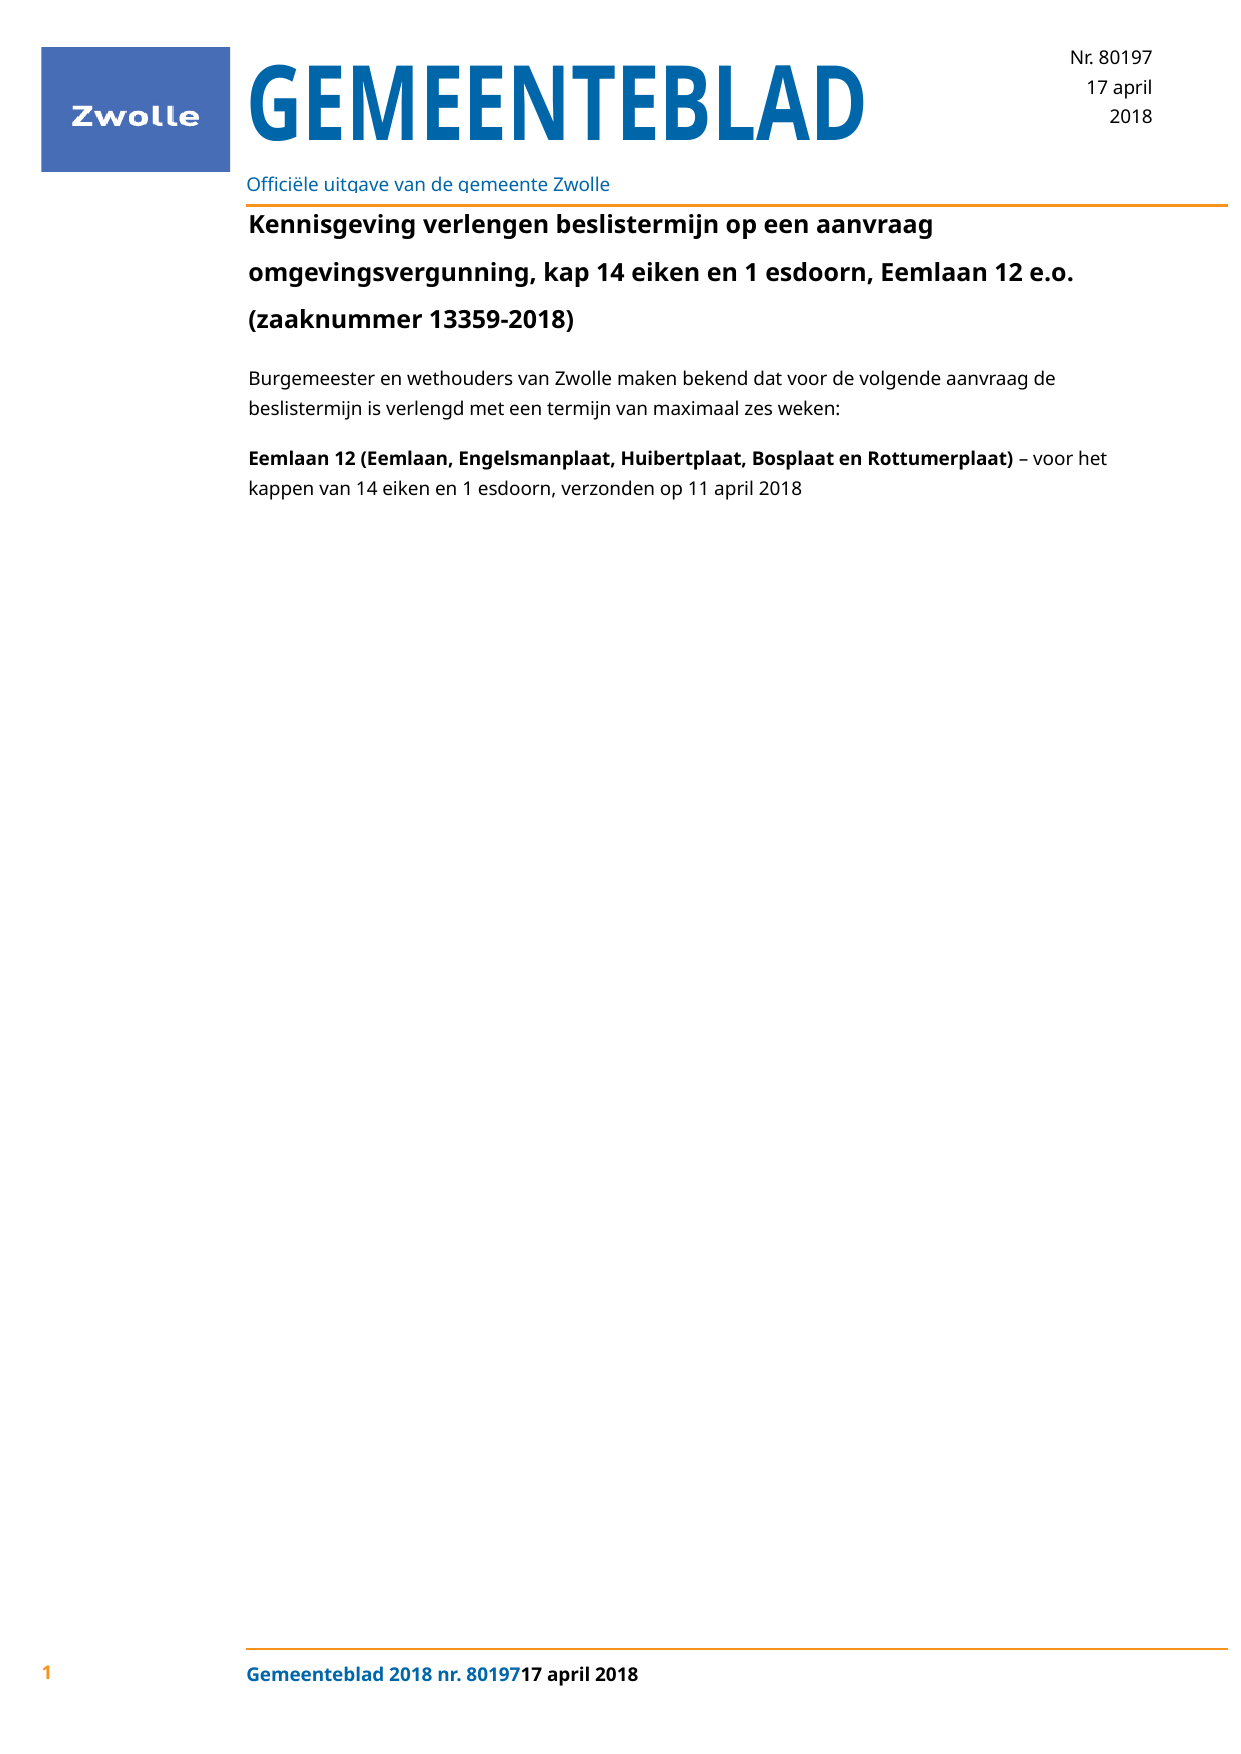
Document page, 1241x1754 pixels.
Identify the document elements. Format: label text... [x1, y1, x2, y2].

text Kennisgeving verlengen beslistermijn op een aanvraag omgevingsvergunning, kap 14 eiken en 1 esdoorn, Eemlaan 12 e.o. (zaaknummer 13359-2018) [248, 207, 1152, 336]
text Eemlaan 12 (Eemlaan, Engelsmanplaat, Huibertplaat, Bosplaat en Rottumerplaat) – voor het kappen van 14 eiken en 1 esdoorn, verzonden op 11 april 2018 [248, 446, 1152, 501]
picture [41, 47, 231, 172]
text Burgemeester en wethouders van Zwolle maken bekend dat voor de volgende aanvraag de beslistermijn is verlengd met een termijn van maximaal zes weken: [248, 366, 1152, 421]
